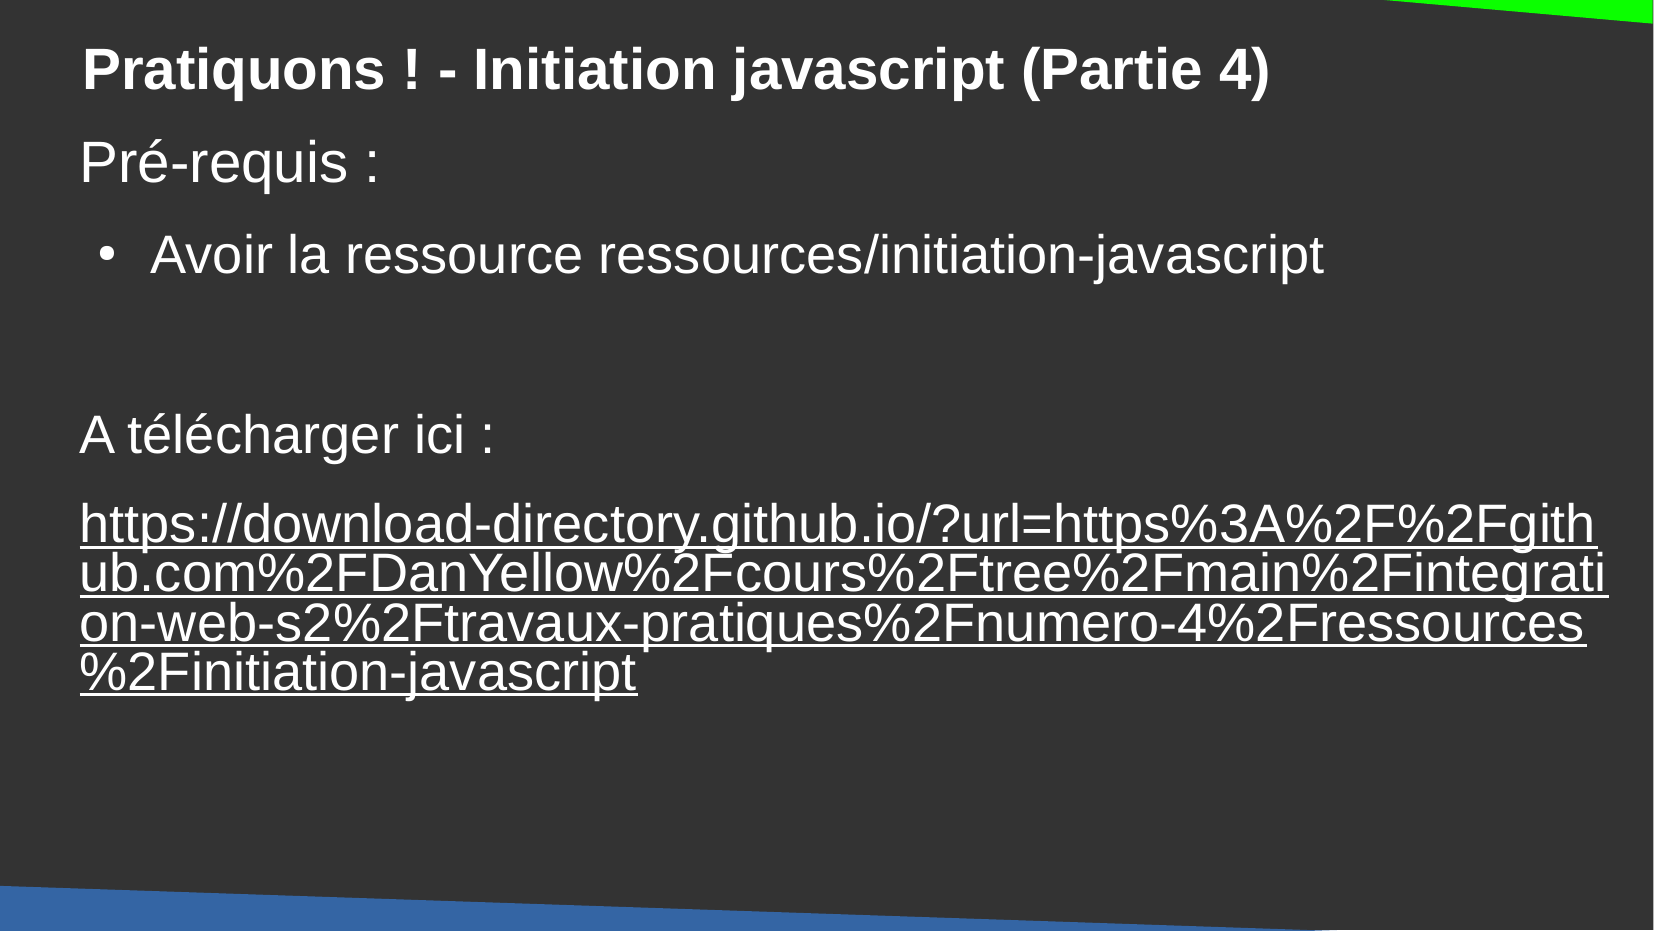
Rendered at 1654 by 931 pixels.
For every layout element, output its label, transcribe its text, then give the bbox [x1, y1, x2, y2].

text_box [0, 885, 1337, 931]
list Pré-requis : Avoir la ressource ressources/initiation-javascript A télécharger ici : https://download-directory.github.io/?url=https%3A%2F%2Fgithub.com%2FDanYellow%2Fcours%2Ftree%2Fmain%2Fintegration-web-s2%2Ftravaux-pratiques%2Fnumero-4%2Fressources%2Finitiation-javascript [79, 129, 1619, 715]
text_box [1384, 0, 1653, 24]
title Pratiquons ! - Initiation javascript (Partie 4) [82, 37, 1571, 114]
